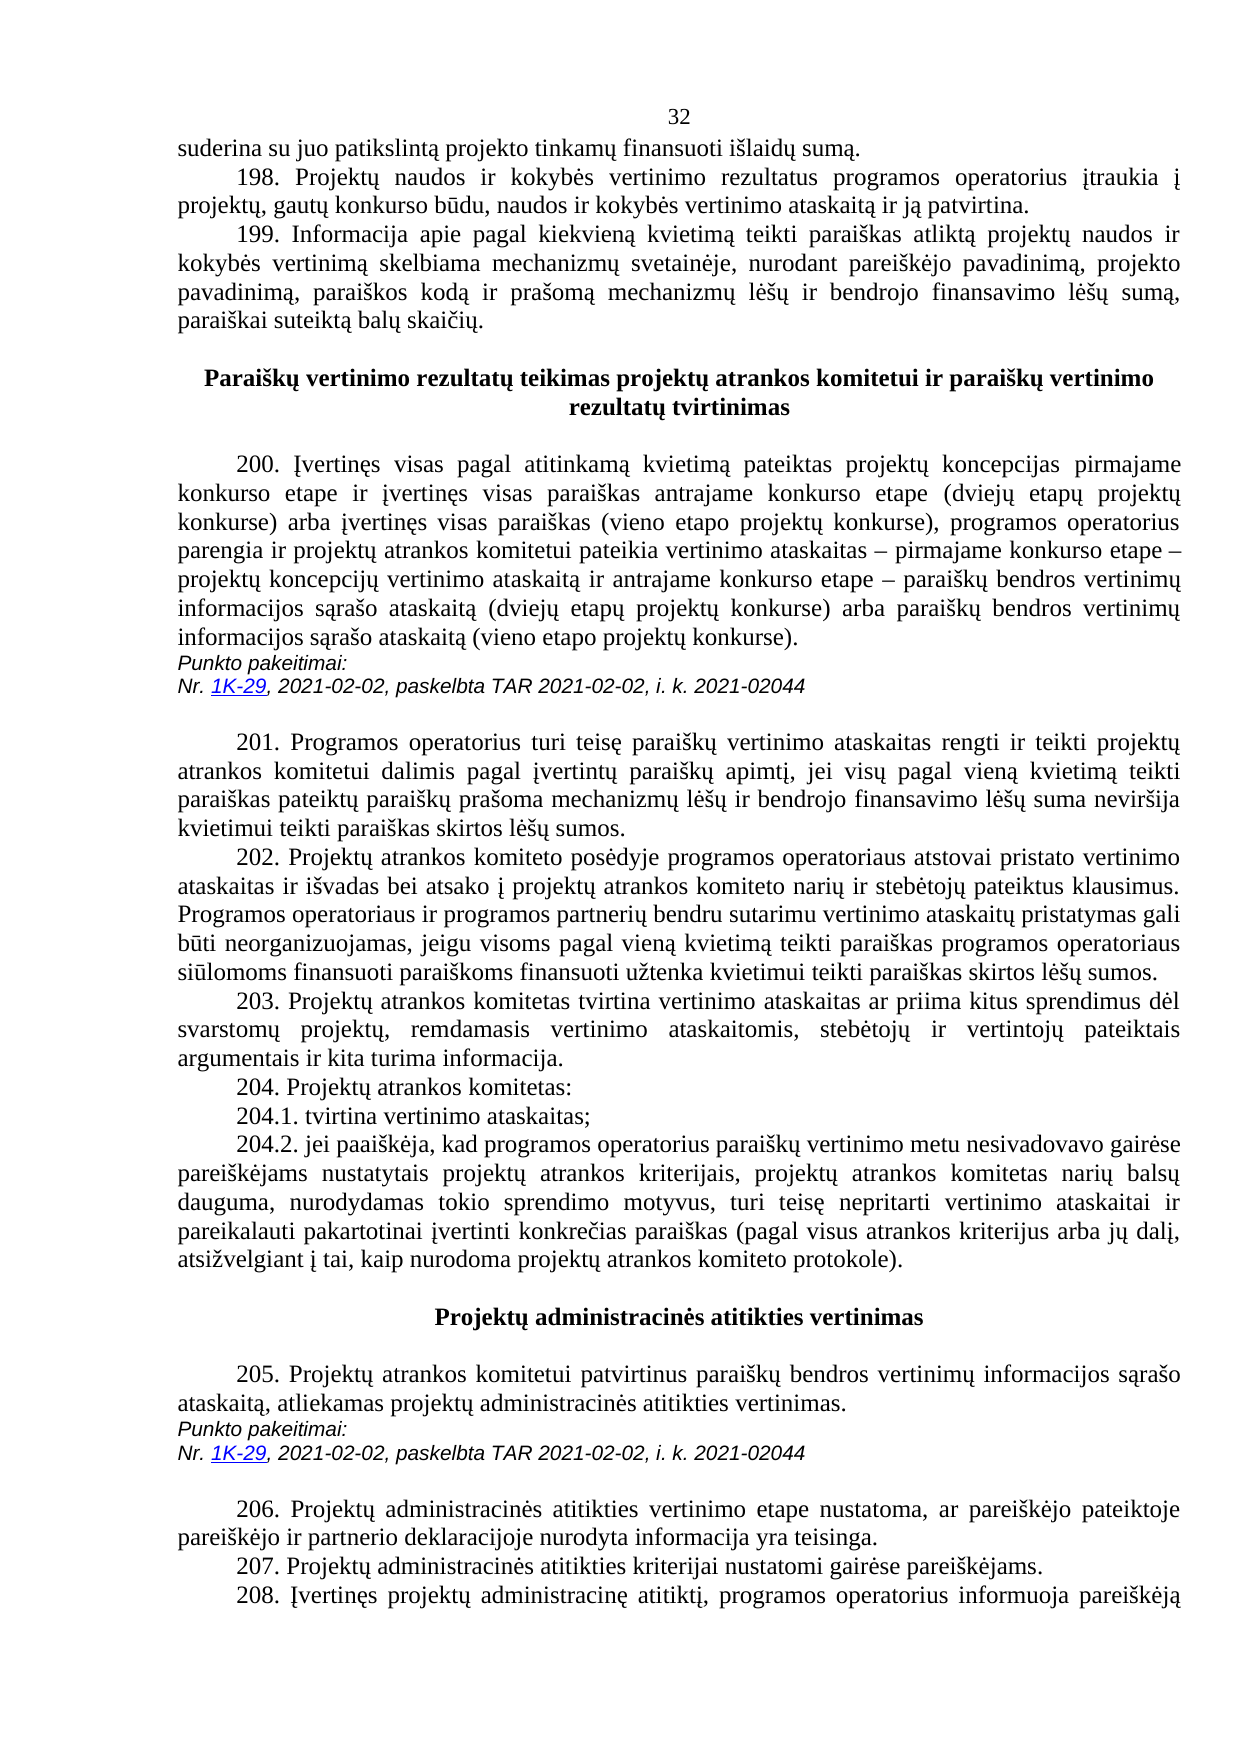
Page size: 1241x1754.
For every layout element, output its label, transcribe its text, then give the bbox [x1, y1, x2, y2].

text Punkto pakeitimai: [177, 1417, 1181, 1441]
text 199. Informacija apie pagal kiekvieną kvietimą teikti paraiškas atliktą projektų naudos ir kokybės vertinimą skelbiama mechanizmų svetainėje, nurodant pareiškėjo pavadinimą, projekto pavadinimą, paraiškos kodą ir prašomą mechanizmų lėšų ir bendrojo finansavimo lėšų sumą, paraiškai suteiktą balų skaičių. [177, 219, 1181, 334]
text 202. Projektų atrankos komiteto posėdyje programos operatoriaus atstovai pristato vertinimo ataskaitas ir išvadas bei atsako į projektų atrankos komiteto narių ir stebėtojų pateiktus klausimus. Programos operatoriaus ir programos partnerių bendru sutarimu vertinimo ataskaitų pristatymas gali būti neorganizuojamas, jeigu visoms pagal vieną kvietimą teikti paraiškas programos operatoriaus siūlomoms finansuoti paraiškoms finansuoti užtenka kvietimui teikti paraiškas skirtos lėšų sumos. [177, 842, 1181, 986]
text Punkto pakeitimai: [177, 650, 1181, 674]
text 206. Projektų administracinės atitikties vertinimo etape nustatoma, ar pareiškėjo pateiktoje pareiškėjo ir partnerio deklaracijoje nurodyta informacija yra teisinga. [177, 1494, 1181, 1551]
text 203. Projektų atrankos komitetas tvirtina vertinimo ataskaitas ar priima kitus sprendimus dėl svarstomų projektų, remdamasis vertinimo ataskaitomis, stebėtojų ir vertintojų pateiktais argumentais ir kita turima informacija. [177, 986, 1181, 1072]
text suderina su juo patikslintą projekto tinkamų finansuoti išlaidų sumą. [177, 133, 1181, 162]
text 204.1. tvirtina vertinimo ataskaitas; [177, 1101, 1181, 1129]
text 201. Programos operatorius turi teisę paraiškų vertinimo ataskaitas rengti ir teikti projektų atrankos komitetui dalimis pagal įvertintų paraiškų apimtį, jei visų pagal vieną kvietimą teikti paraiškas pateiktų paraiškų prašoma mechanizmų lėšų ir bendrojo finansavimo lėšų suma neviršija kvietimui teikti paraiškas skirtos lėšų sumos. [177, 727, 1181, 842]
text 204.2. jei paaiškėja, kad programos operatorius paraiškų vertinimo metu nesivadovavo gairėse pareiškėjams nustatytais projektų atrankos kriterijais, projektų atrankos komitetas narių balsų dauguma, nurodydamas tokio sprendimo motyvus, turi teisę nepritarti vertinimo ataskaitai ir pareikalauti pakartotinai įvertinti konkrečias paraiškas (pagal visus atrankos kriterijus arba jų dalį, atsižvelgiant į tai, kaip nurodoma projektų atrankos komiteto protokole). [177, 1129, 1181, 1273]
text Nr. 1K-29, 2021-02-02, paskelbta TAR 2021-02-02, i. k. 2021-02044 [177, 1441, 1181, 1465]
text 205. Projektų atrankos komitetui patvirtinus paraiškų bendros vertinimų informacijos sąrašo ataskaitą, atliekamas projektų administracinės atitikties vertinimas. [177, 1359, 1181, 1417]
text 200. Įvertinęs visas pagal atitinkamą kvietimą pateiktas projektų koncepcijas pirmajame konkurso etape ir įvertinęs visas paraiškas antrajame konkurso etape (dviejų etapų projektų konkurse) arba įvertinęs visas paraiškas (vieno etapo projektų konkurse), programos operatorius parengia ir projektų atrankos komitetui pateikia vertinimo ataskaitas – pirmajame konkurso etape – projektų koncepcijų vertinimo ataskaitą ir antrajame konkurso etape – paraiškų bendros vertinimų informacijos sąrašo ataskaitą (dviejų etapų projektų konkurse) arba paraiškų bendros vertinimų informacijos sąrašo ataskaitą (vieno etapo projektų konkurse). [177, 449, 1181, 650]
text 208. Įvertinęs projektų administracinę atitiktį, programos operatorius informuoja pareiškėją [177, 1580, 1181, 1609]
text 207. Projektų administracinės atitikties kriterijai nustatomi gairėse pareiškėjams. [177, 1551, 1181, 1580]
text Projektų administracinės atitikties vertinimas [177, 1302, 1181, 1331]
text Paraiškų vertinimo rezultatų teikimas projektų atrankos komitetui ir paraiškų vertinimo rezultatų tvirtinimas [177, 363, 1181, 420]
text 204. Projektų atrankos komitetas: [177, 1072, 1181, 1101]
text Nr. 1K-29, 2021-02-02, paskelbta TAR 2021-02-02, i. k. 2021-02044 [177, 674, 1181, 698]
text 198. Projektų naudos ir kokybės vertinimo rezultatus programos operatorius įtraukia į projektų, gautų konkurso būdu, naudos ir kokybės vertinimo ataskaitą ir ją patvirtina. [177, 162, 1181, 219]
